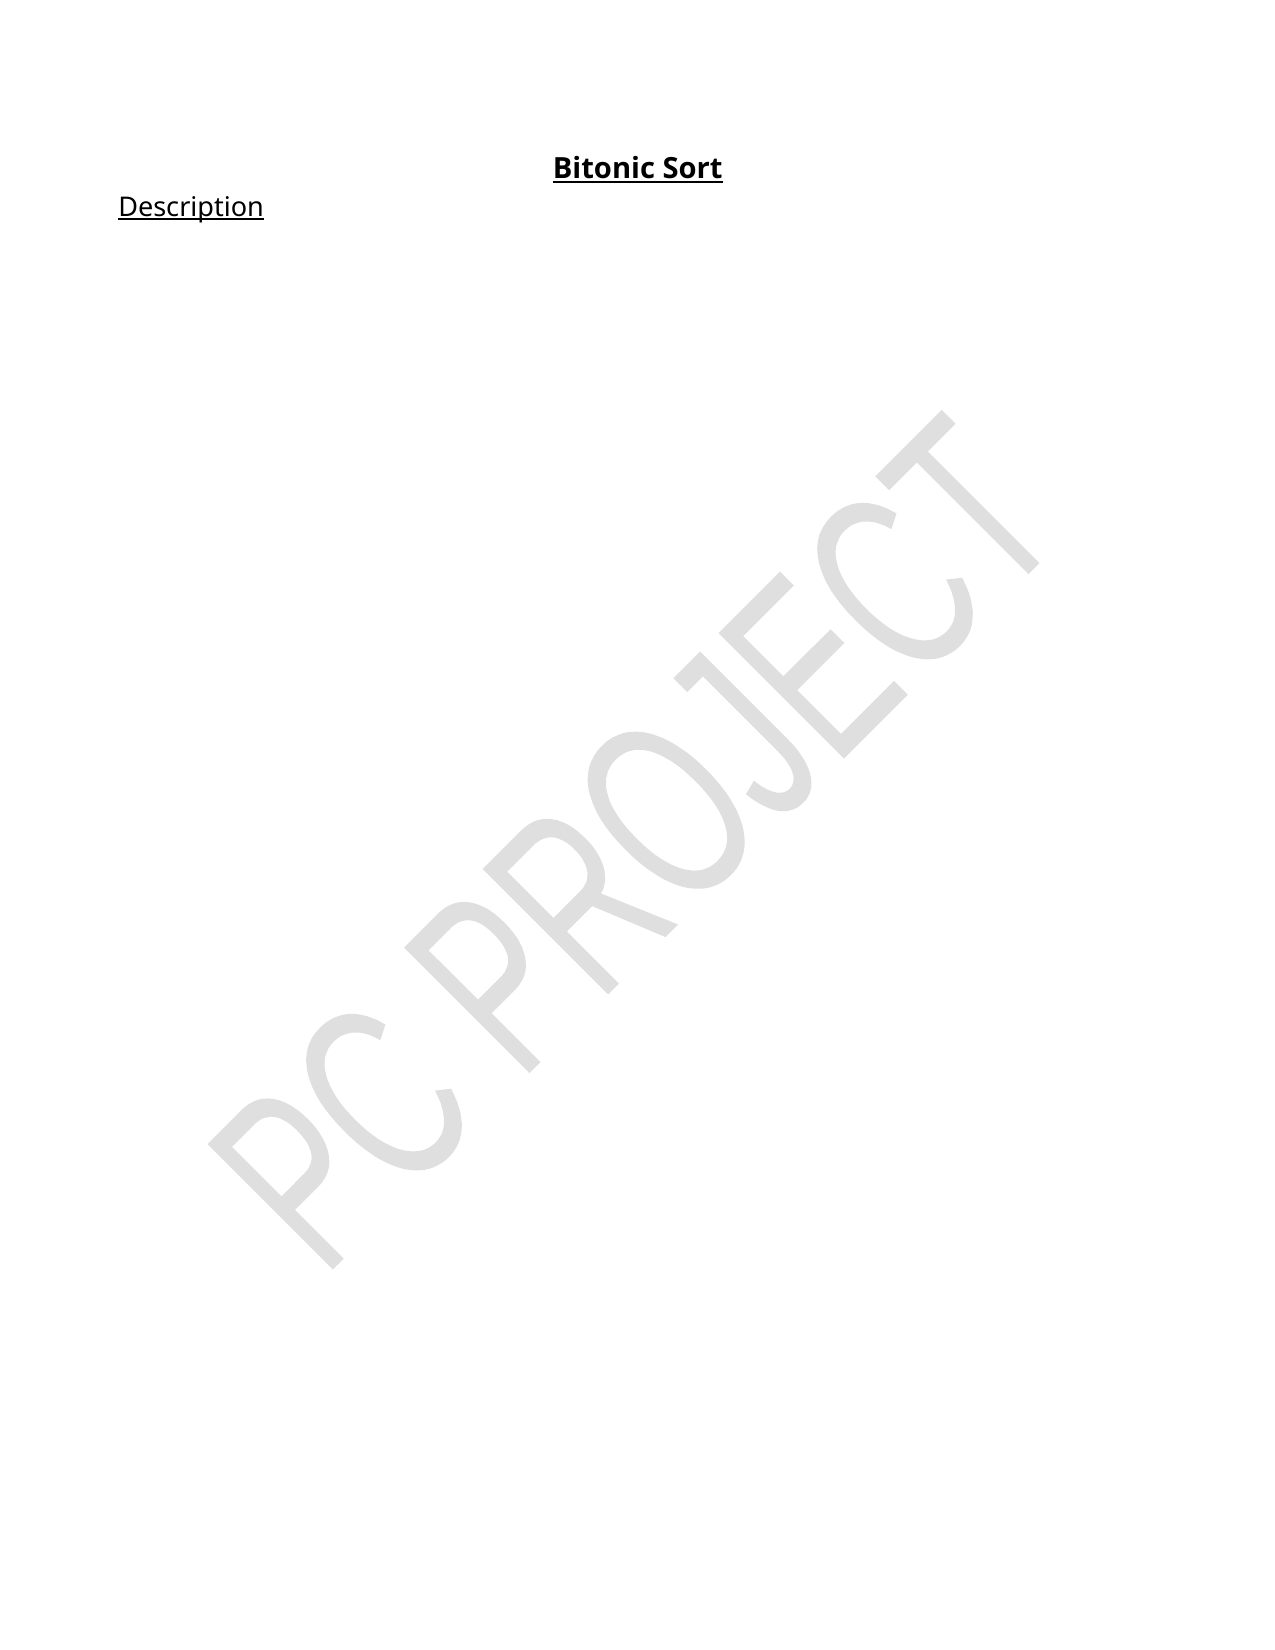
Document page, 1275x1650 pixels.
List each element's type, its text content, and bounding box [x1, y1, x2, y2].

text Bitonic Sort [118, 148, 1157, 187]
text Description [118, 187, 1157, 224]
